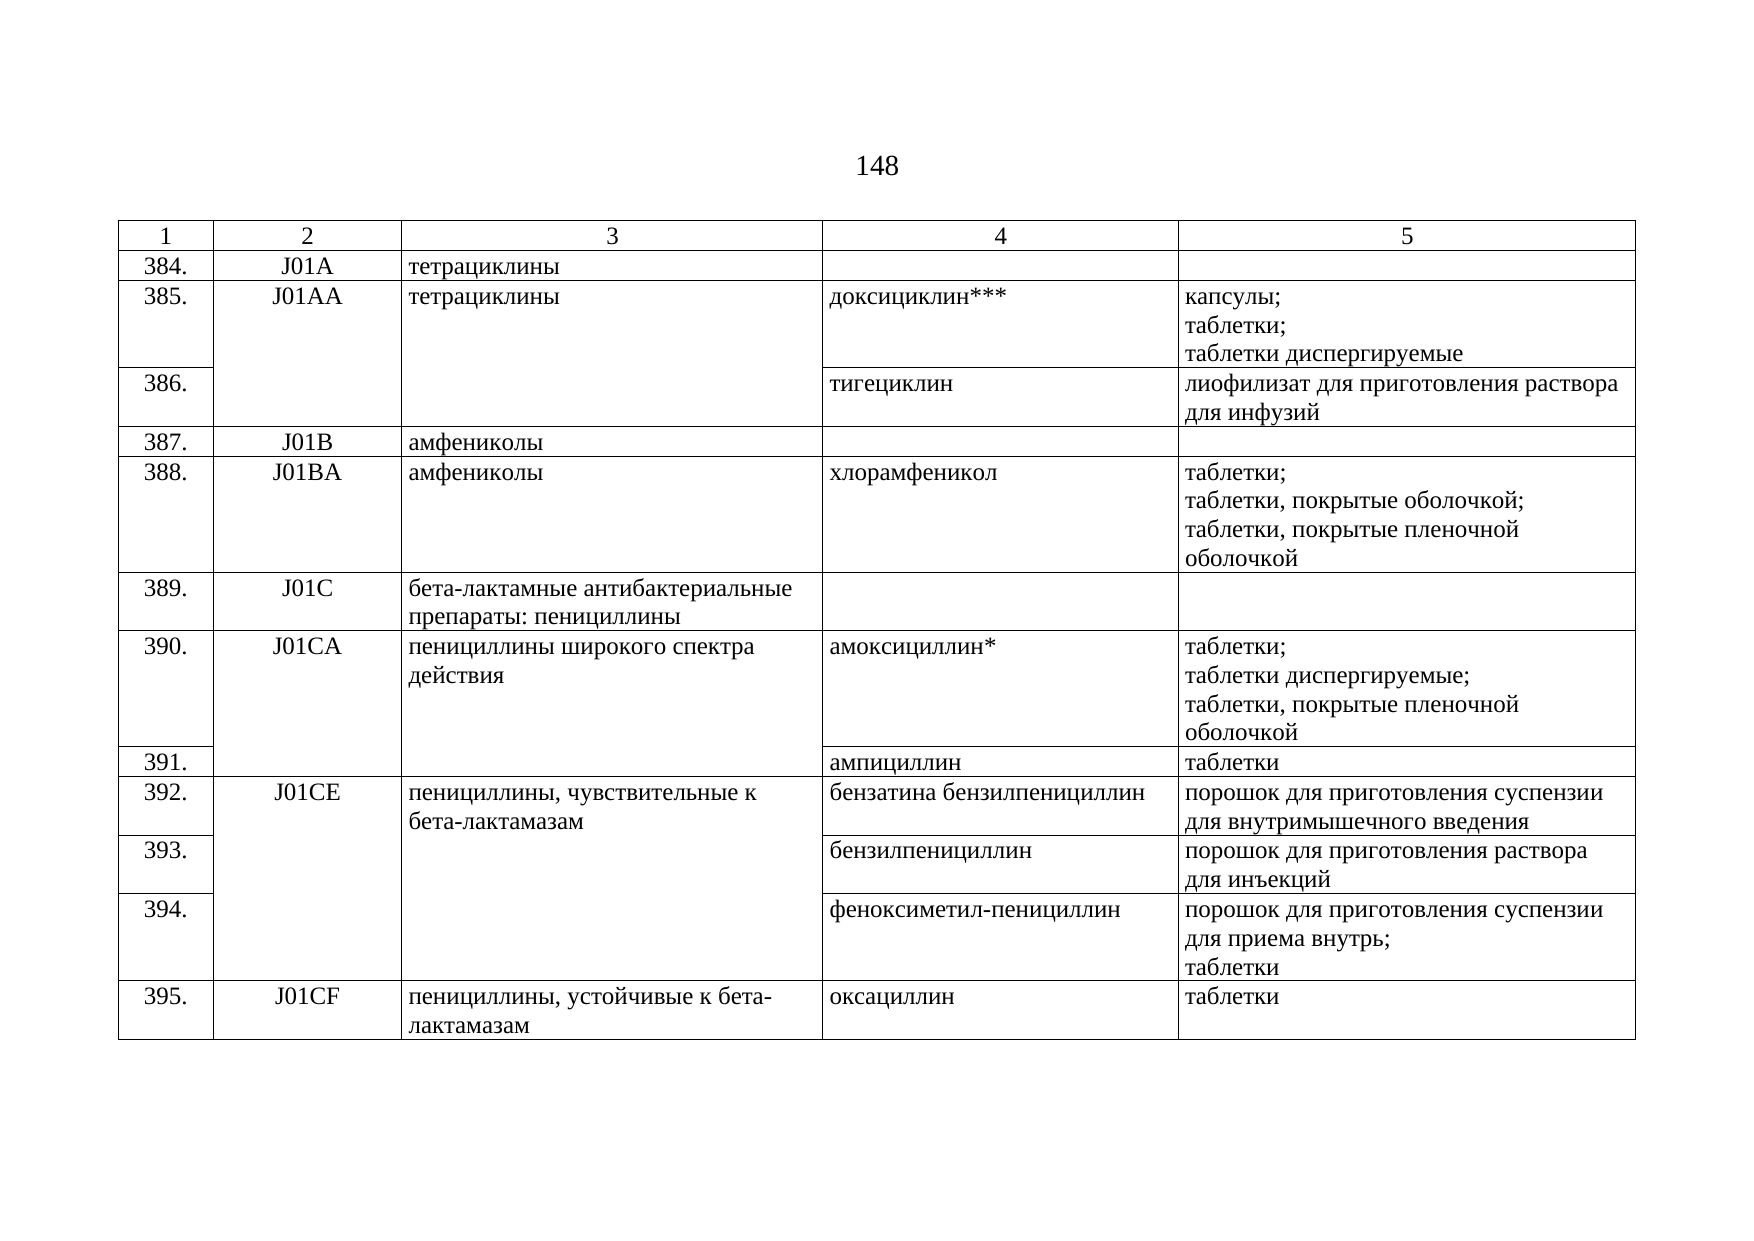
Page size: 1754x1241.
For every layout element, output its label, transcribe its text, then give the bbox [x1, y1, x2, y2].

table_cell [119, 836, 213, 893]
table_header 4 [823, 221, 1178, 250]
table_cell J01A [214, 251, 401, 280]
table_cell [823, 251, 1178, 280]
table_cell тигециклин [823, 368, 1178, 426]
table_cell [119, 747, 213, 776]
table_cell [119, 894, 213, 980]
table_cell порошок для приготовления суспензии для внутримышечного введения [1179, 777, 1635, 834]
table_header 3 [402, 221, 822, 250]
table_cell [402, 835, 822, 893]
table_cell J01AA [214, 281, 401, 426]
table_cell [402, 893, 822, 980]
table_cell бензатина бензилпенициллин [823, 777, 1178, 834]
table_cell J01CF [214, 981, 401, 1039]
table_cell J01B [214, 427, 401, 456]
table_cell J01CE [214, 777, 401, 834]
table_cell таблетки; таблетки, покрытые оболочкой; таблетки, покрытые пленочной оболочкой [1179, 457, 1635, 572]
table_cell [214, 746, 401, 776]
table_cell амфениколы [402, 457, 822, 572]
table_cell тетрациклины [402, 251, 822, 280]
table_cell бензилпенициллин [823, 836, 1178, 893]
table_cell доксициклин*** [823, 281, 1178, 367]
table_cell [1179, 573, 1635, 630]
table_cell таблетки; таблетки диспергируемые; таблетки, покрытые пленочной оболочкой [1179, 631, 1635, 746]
table_cell порошок для приготовления суспензии для приема внутрь; таблетки [1179, 894, 1635, 980]
table_cell J01BA [214, 457, 401, 572]
table_header 1 [119, 221, 213, 250]
table_cell [823, 427, 1178, 456]
table_cell пенициллины, чувствительные к бета-лактамазам [402, 777, 822, 834]
table_cell [119, 777, 213, 834]
table_cell [823, 573, 1178, 630]
table_cell ампициллин [823, 747, 1178, 776]
table_cell [214, 893, 401, 980]
table_cell лиофилизат для приготовления раствора для инфузий [1179, 368, 1635, 426]
table_cell J01C [214, 573, 401, 630]
table_cell бета-лактамные антибактериальные препараты: пенициллины [402, 573, 822, 630]
table_cell хлорамфеникол [823, 457, 1178, 572]
table_cell J01CA [214, 631, 401, 746]
table_cell [119, 427, 213, 456]
table_cell [119, 631, 213, 746]
table_cell [119, 281, 213, 367]
table_cell таблетки [1179, 747, 1635, 776]
table_cell тетрациклины [402, 281, 822, 426]
table_cell [402, 746, 822, 776]
table_cell амфениколы [402, 427, 822, 456]
table_cell порошок для приготовления раствора для инъекций [1179, 836, 1635, 893]
table_cell амоксициллин* [823, 631, 1178, 746]
table_cell [1179, 251, 1635, 280]
table_cell [119, 368, 213, 426]
table_cell [119, 251, 213, 280]
table_cell [119, 981, 213, 1039]
table_cell таблетки [1179, 981, 1635, 1039]
table_cell феноксиметил-пенициллин [823, 894, 1178, 980]
table_header 2 [214, 221, 401, 250]
table_cell пенициллины, устойчивые к бета-лактамазам [402, 981, 822, 1039]
table_cell [1179, 427, 1635, 456]
table_cell оксациллин [823, 981, 1178, 1039]
table_cell [119, 457, 213, 572]
table_cell пенициллины широкого спектра действия [402, 631, 822, 746]
table_cell капсулы; таблетки; таблетки диспергируемые [1179, 281, 1635, 367]
table_cell [119, 573, 213, 630]
table_header 5 [1179, 221, 1635, 250]
table_cell [214, 835, 401, 893]
